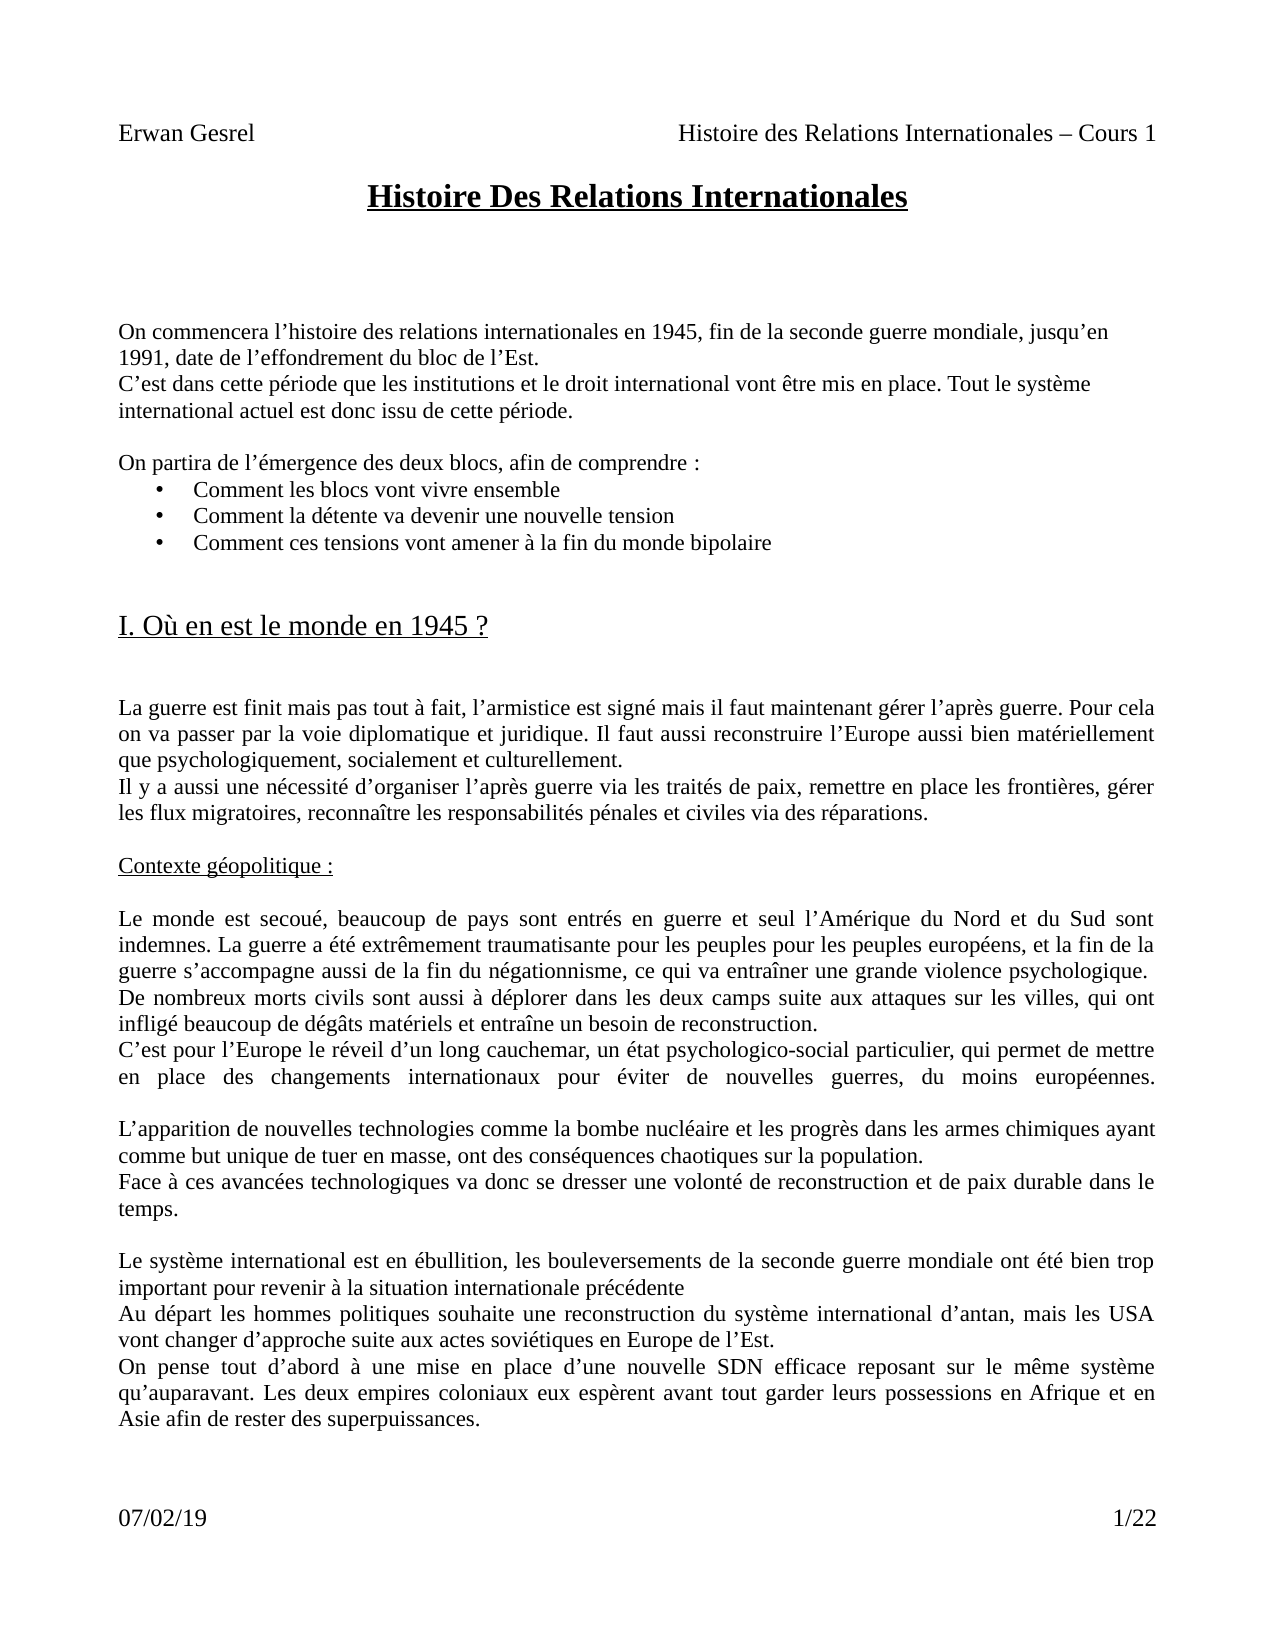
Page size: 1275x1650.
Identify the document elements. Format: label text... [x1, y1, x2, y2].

text L’apparition de nouvelles technologies comme la bombe nucléaire et les progrès dans les armes chimiques ayant comme but unique de tuer en masse, ont des conséquences chaotiques sur la population. [118, 1116, 1157, 1168]
text Au départ les hommes politiques souhaite une reconstruction du système international d’antan, mais les USA vont changer d’approche suite aux actes soviétiques en Europe de l’Est. [118, 1300, 1157, 1353]
text Histoire Des Relations Internationales [118, 176, 1157, 215]
text Il y a aussi une nécessité d’organiser l’après guerre via les traités de paix, remettre en place les frontières, gérer les flux migratoires, reconnaître les responsabilités pénales et civiles via des réparations. [118, 773, 1157, 826]
text I. Où en est le monde en 1945 ? [118, 608, 1157, 641]
text Face à ces avancées technologiques va donc se dresser une volonté de reconstruction et de paix durable dans le temps. [118, 1168, 1157, 1221]
text C’est pour l’Europe le réveil d’un long cauchemar, un état psychologico-social particulier, qui permet de mettre en place des changements internationaux pour éviter de nouvelles guerres, du moins européennes. [118, 1036, 1157, 1116]
list Comment la détente va devenir une nouvelle tension [156, 502, 1157, 528]
text Le monde est secoué, beaucoup de pays sont entrés en guerre et seul l’Amérique du Nord et du Sud sont indemnes. La guerre a été extrêmement traumatisante pour les peuples pour les peuples européens, et la fin de la guerre s’accompagne aussi de la fin du négationnisme, ce qui va entraîner une grande violence psychologique. De nombreux morts civils sont aussi à déplorer dans les deux camps suite aux attaques sur les villes, qui ont infligé beaucoup de dégâts matériels et entraîne un besoin de reconstruction. [118, 905, 1157, 1036]
text Contexte géopolitique : [118, 852, 1157, 878]
list Comment ces tensions vont amener à la fin du monde bipolaire [156, 528, 1157, 555]
text On commencera l’histoire des relations internationales en 1945, fin de la seconde guerre mondiale, jusqu’en 1991, date de l’effondrement du bloc de l’Est. C’est dans cette période que les institutions et le droit international vont être mis en place. Tout le système international actuel est donc issu de cette période. [118, 318, 1157, 423]
text On pense tout d’abord à une mise en place d’une nouvelle SDN efficace reposant sur le même système qu’auparavant. Les deux empires coloniaux eux espèrent avant tout garder leurs possessions en Afrique et en Asie afin de rester des superpuissances. [118, 1353, 1157, 1432]
text La guerre est finit mais pas tout à fait, l’armistice est signé mais il faut maintenant gérer l’après guerre. Pour cela on va passer par la voie diplomatique et juridique. Il faut aussi reconstruire l’Europe aussi bien matériellement que psychologiquement, socialement et culturellement. [118, 694, 1157, 773]
text Le système international est en ébullition, les bouleversements de la seconde guerre mondiale ont été bien trop important pour revenir à la situation internationale précédente [118, 1247, 1157, 1300]
list Comment les blocs vont vivre ensemble [156, 476, 1157, 502]
text On partira de l’émergence des deux blocs, afin de comprendre : [118, 449, 1157, 476]
